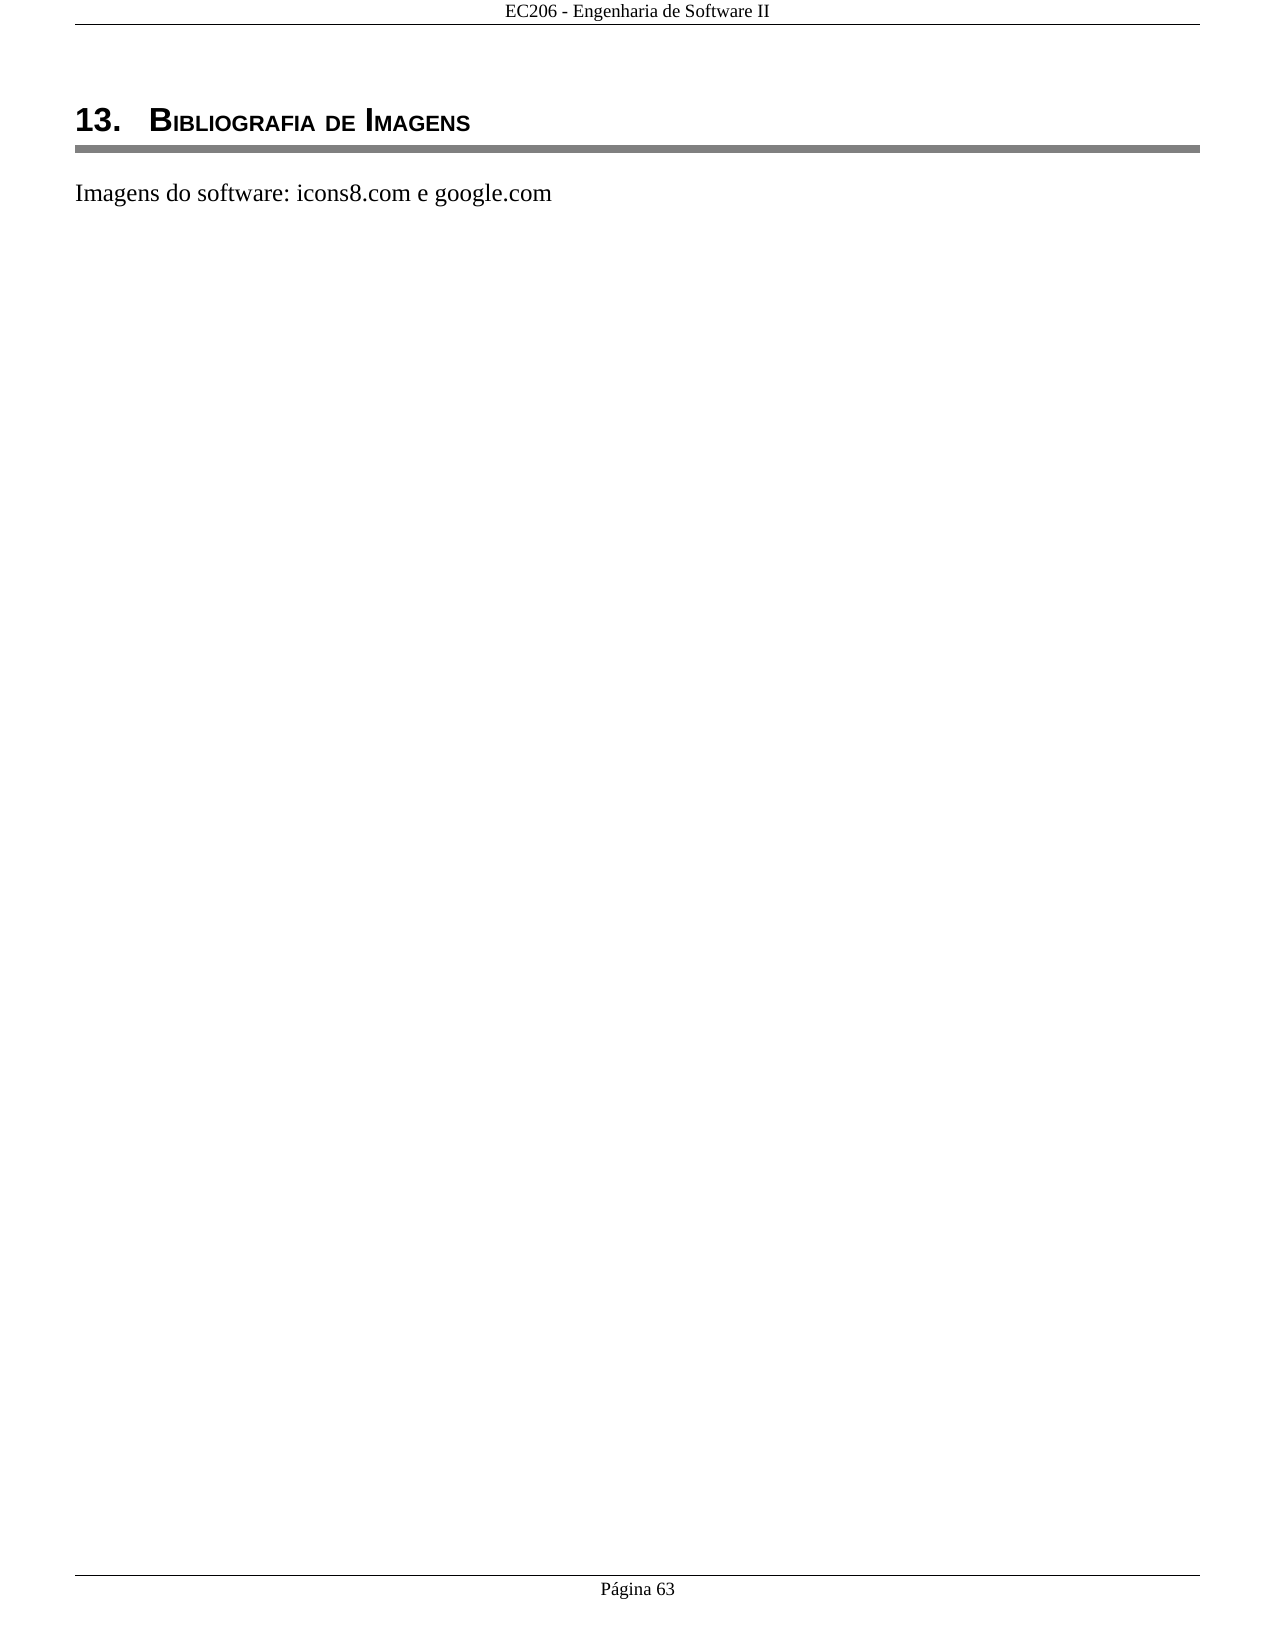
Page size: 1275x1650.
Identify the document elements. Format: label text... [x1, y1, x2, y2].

subtitle Bibliografia de Imagens [75, 100, 1200, 145]
text Imagens do software: icons8.com e google.com [75, 178, 1200, 207]
